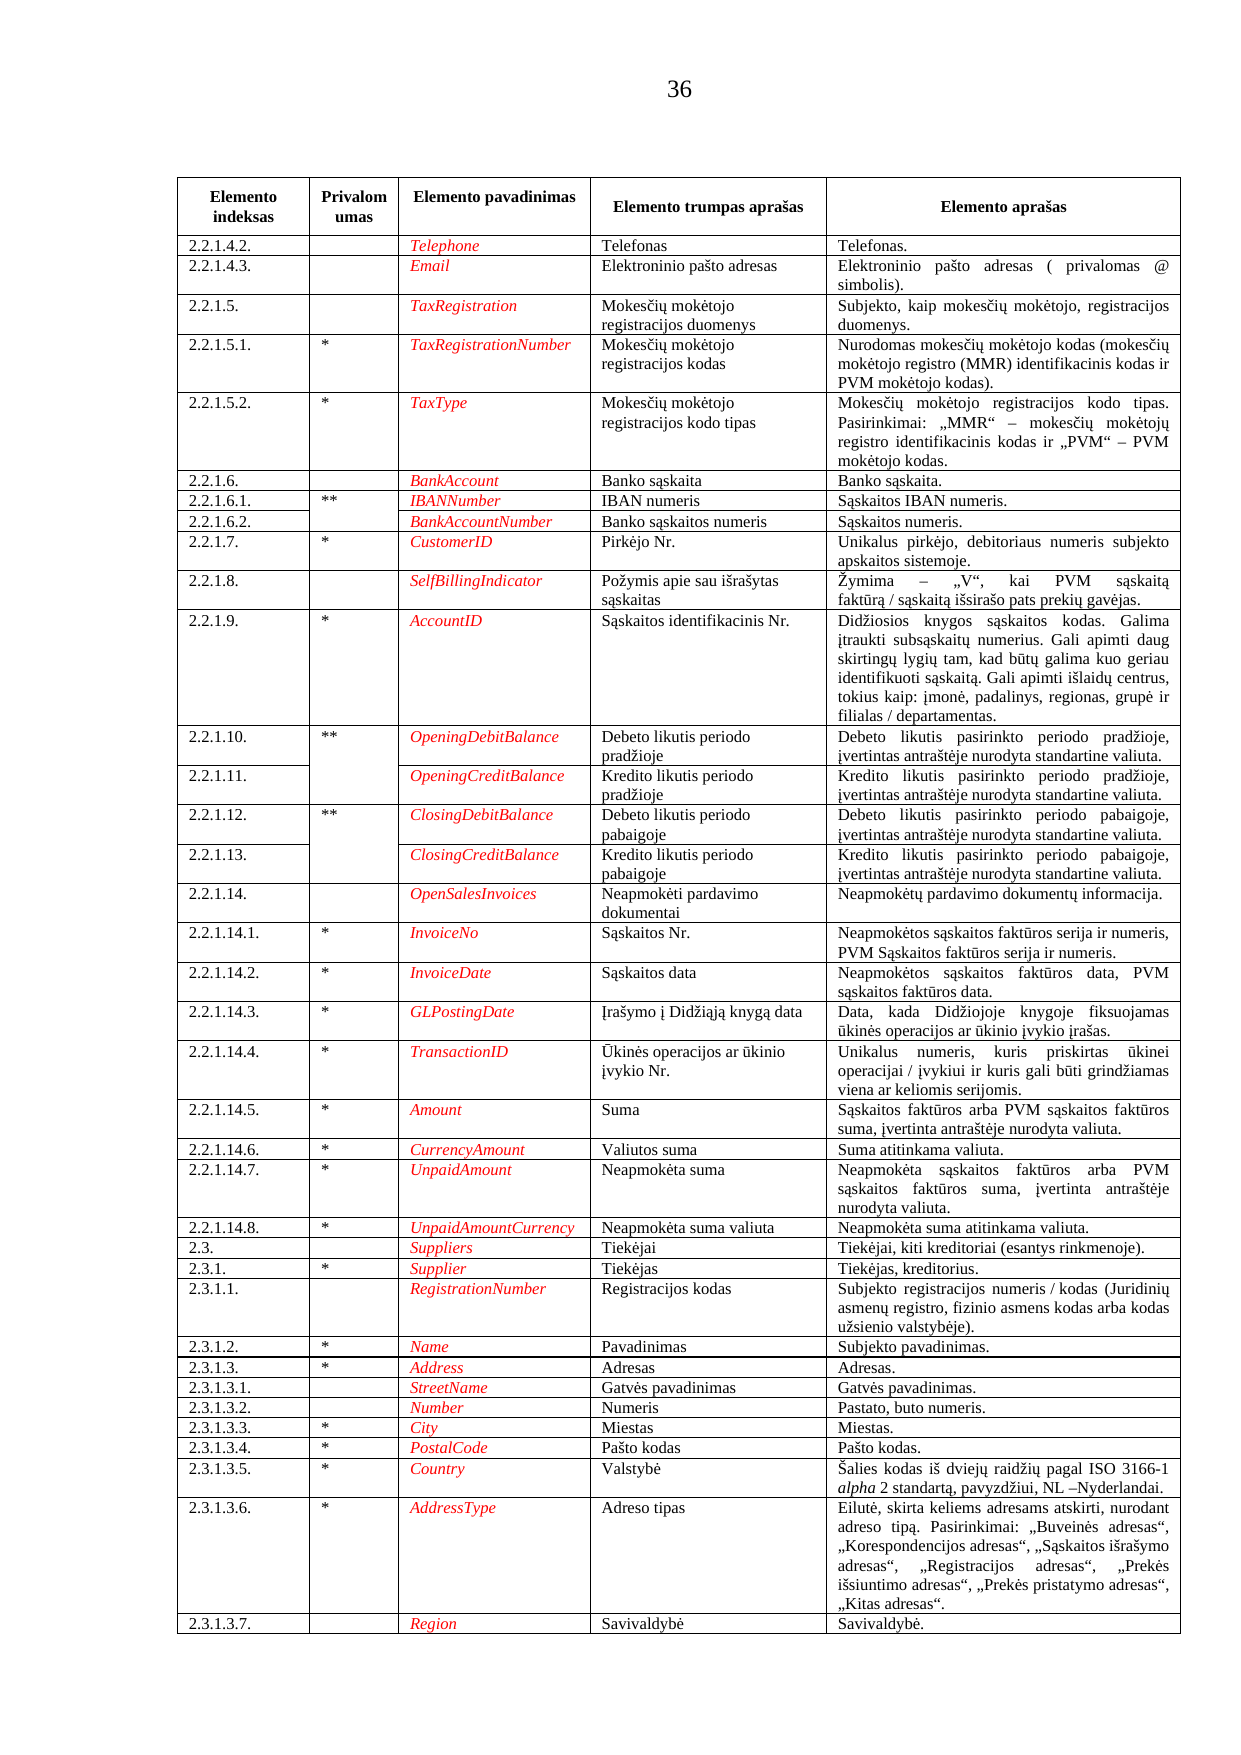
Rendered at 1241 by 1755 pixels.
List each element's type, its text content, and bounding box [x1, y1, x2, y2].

table_cell 2.2.1.14.3. [178, 1002, 309, 1040]
table_cell Sąskaitos IBAN numeris. [827, 491, 1180, 510]
table_cell Kredito likutis pasirinkto periodo pabaigoje, įvertintas antraštėje nurodyta standartine valiuta. [827, 845, 1180, 883]
table_cell 2.2.1.14.2. [178, 963, 309, 1001]
table_cell Mokesčių mokėtojo registracijos duomenys [591, 295, 826, 334]
table_cell 2.2.1.6. [178, 471, 309, 490]
table_cell * [310, 1438, 398, 1457]
table_cell OpeningCreditBalance [399, 766, 590, 804]
table_cell 2.2.1.4.3. [178, 256, 309, 294]
table_cell Banko sąskaita. [827, 471, 1180, 490]
table_cell 2.2.1.14.5. [178, 1100, 309, 1138]
table_cell 2.2.1.14.4. [178, 1041, 309, 1099]
table_cell BankAccountNumber [399, 511, 590, 531]
table_cell City [399, 1418, 590, 1437]
table_cell Didžiosios knygos sąskaitos kodas. Galima įtraukti subsąskaitų numerius. Gali apimti daug skirtingų lygių tam, kad būtų galima kuo geriau identifikuoti sąskaitą. Gali apimti išlaidų centrus, tokius kaip: įmonė, padalinys, regionas, grupė ir filialas / departamentas. [827, 610, 1180, 725]
table_cell Gatvės pavadinimas. [827, 1378, 1180, 1397]
table_cell Požymis apie sau išrašytas sąskaitas [591, 571, 826, 609]
table_cell 2.2.1.14.7. [178, 1160, 309, 1217]
table_cell Mokesčių mokėtojo registracijos kodo tipas. Pasirinkimai: „MMR“ – mokesčių mokėtojų registro identifikacinis kodas ir „PVM“ – PVM mokėtojo kodas. [827, 393, 1180, 470]
table_cell 2.3.1.3. [178, 1358, 309, 1377]
table_cell Įrašymo į Didžiąją knygą data [591, 1002, 826, 1040]
table_cell Suppliers [399, 1238, 590, 1257]
table_cell RegistrationNumber [399, 1279, 590, 1336]
table_cell 2.3. [178, 1238, 309, 1257]
table_cell Eilutė, skirta keliems adresams atskirti, nurodant adreso tipą. Pasirinkimai: „Buveinės adresas“, „Korespondencijos adresas“, „Sąskaitos išrašymo adresas“, „Registracijos adresas“, „Prekės išsiuntimo adresas“, „Prekės pristatymo adresas“, „Kitas adresas“. [827, 1498, 1180, 1613]
table_cell 2.3.1.2. [178, 1337, 309, 1356]
table_cell 2.2.1.6.1. [178, 491, 309, 510]
table_cell Valstybė [591, 1459, 826, 1497]
table_cell 2.2.1.14. [178, 884, 309, 922]
table_cell Number [399, 1398, 590, 1417]
table_cell 2.2.1.5.2. [178, 393, 309, 470]
table_cell * [310, 1498, 398, 1613]
table_cell Kredito likutis pasirinkto periodo pradžioje, įvertintas antraštėje nurodyta standartine valiuta. [827, 766, 1180, 804]
table_cell * [310, 1418, 398, 1437]
table_cell Savivaldybė [591, 1614, 826, 1633]
table_cell Telefonas [591, 236, 826, 255]
table_cell [310, 1238, 398, 1257]
table_cell PostalCode [399, 1438, 590, 1457]
table_cell ClosingDebitBalance [399, 805, 590, 843]
table_cell * [310, 1337, 398, 1356]
table_cell 2.2.1.7. [178, 532, 309, 570]
table_cell Telephone [399, 236, 590, 255]
table_cell Country [399, 1459, 590, 1497]
table_cell Ūkinės operacijos ar ūkinio įvykio Nr. [591, 1041, 826, 1099]
table_cell [310, 236, 398, 255]
table_cell 2.2.1.14.1. [178, 923, 309, 962]
table_cell [310, 256, 398, 294]
table_cell 2.2.1.14.8. [178, 1218, 309, 1237]
table_cell [310, 471, 398, 490]
table_cell TaxRegistration [399, 295, 590, 334]
table_cell [310, 884, 398, 922]
table_cell * [310, 335, 398, 392]
table_cell Neapmokėtų pardavimo dokumentų informacija. [827, 884, 1180, 922]
table_header Elemento indeksas [178, 178, 309, 235]
table_cell Savivaldybė. [827, 1614, 1180, 1633]
table_cell [310, 1614, 398, 1633]
table_cell Kredito likutis periodo pabaigoje [591, 845, 826, 883]
table_cell Address [399, 1358, 590, 1377]
table_cell Supplier [399, 1259, 590, 1278]
table_cell Gatvės pavadinimas [591, 1378, 826, 1397]
table_cell Subjekto, kaip mokesčių mokėtojo, registracijos duomenys. [827, 295, 1180, 334]
table_cell IBANNumber [399, 491, 590, 510]
table_cell Region [399, 1614, 590, 1633]
table_cell 2.3.1. [178, 1259, 309, 1278]
table_cell * [310, 1259, 398, 1278]
table_cell IBAN numeris [591, 491, 826, 510]
table_cell 2.2.1.5.1. [178, 335, 309, 392]
table_cell * [310, 923, 398, 962]
table_cell Name [399, 1337, 590, 1356]
table_cell InvoiceNo [399, 923, 590, 962]
table_cell Adresas [591, 1358, 826, 1377]
table_cell 2.3.1.3.2. [178, 1398, 309, 1417]
table_cell AccountID [399, 610, 590, 725]
table_cell ** [310, 726, 398, 804]
table_cell 2.2.1.10. [178, 726, 309, 765]
table_cell 2.2.1.8. [178, 571, 309, 609]
table_cell Suma atitinkama valiuta. [827, 1139, 1180, 1158]
table_cell [310, 1378, 398, 1397]
table_cell Banko sąskaita [591, 471, 826, 490]
table_cell Unikalus pirkėjo, debitoriaus numeris subjekto apskaitos sistemoje. [827, 532, 1180, 570]
table_cell 2.3.1.3.6. [178, 1498, 309, 1613]
table_cell AddressType [399, 1498, 590, 1613]
table_header Elemento trumpas aprašas [591, 178, 826, 235]
table_cell * [310, 1002, 398, 1040]
table_cell TaxType [399, 393, 590, 470]
table_cell Pavadinimas [591, 1337, 826, 1356]
table_cell Email [399, 256, 590, 294]
table_cell Sąskaitos Nr. [591, 923, 826, 962]
table_cell * [310, 610, 398, 725]
table_cell Tiekėjas [591, 1259, 826, 1278]
table_cell Tiekėjai, kiti kreditoriai (esantys rinkmenoje). [827, 1238, 1180, 1257]
table_cell Amount [399, 1100, 590, 1138]
table_cell Debeto likutis pasirinkto periodo pabaigoje, įvertintas antraštėje nurodyta standartine valiuta. [827, 805, 1180, 843]
table_cell Mokesčių mokėtojo registracijos kodas [591, 335, 826, 392]
table_cell Sąskaitos faktūros arba PVM sąskaitos faktūros suma, įvertinta antraštėje nurodyta valiuta. [827, 1100, 1180, 1138]
table_header Privalomumas [310, 178, 398, 235]
table_cell * [310, 1358, 398, 1377]
table_cell * [310, 1459, 398, 1497]
table_cell 2.3.1.1. [178, 1279, 309, 1336]
table_cell Debeto likutis periodo pradžioje [591, 726, 826, 765]
table_cell GLPostingDate [399, 1002, 590, 1040]
table_cell TransactionID [399, 1041, 590, 1099]
table_cell Elektroninio pašto adresas ( privalomas @ simbolis). [827, 256, 1180, 294]
table_cell Neapmokėtos sąskaitos faktūros data, PVM sąskaitos faktūros data. [827, 963, 1180, 1001]
table_cell [310, 295, 398, 334]
table_cell Debeto likutis periodo pabaigoje [591, 805, 826, 843]
table_cell * [310, 1100, 398, 1138]
table_cell Registracijos kodas [591, 1279, 826, 1336]
table_cell Pirkėjo Nr. [591, 532, 826, 570]
table_cell Miestas [591, 1418, 826, 1437]
table_cell Adreso tipas [591, 1498, 826, 1613]
table_cell TaxRegistrationNumber [399, 335, 590, 392]
table_cell ** [310, 805, 398, 883]
table_cell * [310, 1139, 398, 1158]
table_cell UnpaidAmount [399, 1160, 590, 1217]
table_cell 2.2.1.4.2. [178, 236, 309, 255]
table_cell OpenSalesInvoices [399, 884, 590, 922]
table_cell UnpaidAmountCurrency [399, 1218, 590, 1237]
table_cell Suma [591, 1100, 826, 1138]
table_cell * [310, 963, 398, 1001]
table_cell * [310, 1041, 398, 1099]
table_cell 2.3.1.3.5. [178, 1459, 309, 1497]
table_cell Pašto kodas. [827, 1438, 1180, 1457]
table_cell 2.3.1.3.1. [178, 1378, 309, 1397]
table_header Elemento pavadinimas [399, 178, 590, 235]
table_cell Neapmokėti pardavimo dokumentai [591, 884, 826, 922]
table_cell Kredito likutis periodo pradžioje [591, 766, 826, 804]
table_cell 2.2.1.9. [178, 610, 309, 725]
table_cell CustomerID [399, 532, 590, 570]
table_cell 2.2.1.5. [178, 295, 309, 334]
table_header Elemento aprašas [827, 178, 1180, 235]
table_cell 2.2.1.6.2. [178, 511, 309, 531]
table_cell * [310, 1160, 398, 1217]
table_cell Šalies kodas iš dviejų raidžių pagal ISO 3166-1 alpha 2 standartą, pavyzdžiui, NL –Nyderlandai. [827, 1459, 1180, 1497]
table_cell * [310, 393, 398, 470]
table_cell Žymima – „V“, kai PVM sąskaitą faktūrą / sąskaitą išsirašo pats prekių gavėjas. [827, 571, 1180, 609]
table_cell Neapmokėta suma [591, 1160, 826, 1217]
table_cell InvoiceDate [399, 963, 590, 1001]
table_cell SelfBillingIndicator [399, 571, 590, 609]
table_cell 2.3.1.3.3. [178, 1418, 309, 1437]
table_cell Tiekėjai [591, 1238, 826, 1257]
table_cell Telefonas. [827, 236, 1180, 255]
table_cell Nurodomas mokesčių mokėtojo kodas (mokesčių mokėtojo registro (MMR) identifikacinis kodas ir PVM mokėtojo kodas). [827, 335, 1180, 392]
table_cell 2.2.1.11. [178, 766, 309, 804]
table_cell * [310, 1218, 398, 1237]
table_cell 2.3.1.3.7. [178, 1614, 309, 1633]
table_cell Neapmokėta suma valiuta [591, 1218, 826, 1237]
table_cell Sąskaitos numeris. [827, 511, 1180, 531]
table_cell Elektroninio pašto adresas [591, 256, 826, 294]
table_cell Mokesčių mokėtojo registracijos kodo tipas [591, 393, 826, 470]
table_cell Unikalus numeris, kuris priskirtas ūkinei operacijai / įvykiui ir kuris gali būti grindžiamas viena ar keliomis serijomis. [827, 1041, 1180, 1099]
table_cell 2.2.1.13. [178, 845, 309, 883]
table_cell Neapmokėtos sąskaitos faktūros serija ir numeris, PVM Sąskaitos faktūros serija ir numeris. [827, 923, 1180, 962]
table_cell Subjekto pavadinimas. [827, 1337, 1180, 1356]
table_cell Adresas. [827, 1358, 1180, 1377]
table_cell BankAccount [399, 471, 590, 490]
table_cell Debeto likutis pasirinkto periodo pradžioje, įvertintas antraštėje nurodyta standartine valiuta. [827, 726, 1180, 765]
table_cell 2.2.1.12. [178, 805, 309, 843]
table_cell CurrencyAmount [399, 1139, 590, 1158]
table_cell 2.2.1.14.6. [178, 1139, 309, 1158]
table_cell Banko sąskaitos numeris [591, 511, 826, 531]
table_cell [310, 1279, 398, 1336]
table_cell ClosingCreditBalance [399, 845, 590, 883]
table_cell Tiekėjas, kreditorius. [827, 1259, 1180, 1278]
table_cell ** [310, 491, 398, 531]
table_cell * [310, 532, 398, 570]
table_cell Neapmokėta suma atitinkama valiuta. [827, 1218, 1180, 1237]
table_cell Subjekto registracijos numeris / kodas (Juridinių asmenų registro, fizinio asmens kodas arba kodas užsienio valstybėje). [827, 1279, 1180, 1336]
table_cell Pašto kodas [591, 1438, 826, 1457]
table_cell Sąskaitos data [591, 963, 826, 1001]
table_cell Valiutos suma [591, 1139, 826, 1158]
table_cell Miestas. [827, 1418, 1180, 1437]
table_cell Neapmokėta sąskaitos faktūros arba PVM sąskaitos faktūros suma, įvertinta antraštėje nurodyta valiuta. [827, 1160, 1180, 1217]
table_cell Sąskaitos identifikacinis Nr. [591, 610, 826, 725]
table_cell 2.3.1.3.4. [178, 1438, 309, 1457]
table_cell Data, kada Didžiojoje knygoje fiksuojamas ūkinės operacijos ar ūkinio įvykio įrašas. [827, 1002, 1180, 1040]
table_cell OpeningDebitBalance [399, 726, 590, 765]
table_cell Pastato, buto numeris. [827, 1398, 1180, 1417]
table_cell StreetName [399, 1378, 590, 1397]
table_cell Numeris [591, 1398, 826, 1417]
table_cell [310, 1398, 398, 1417]
table_cell [310, 571, 398, 609]
